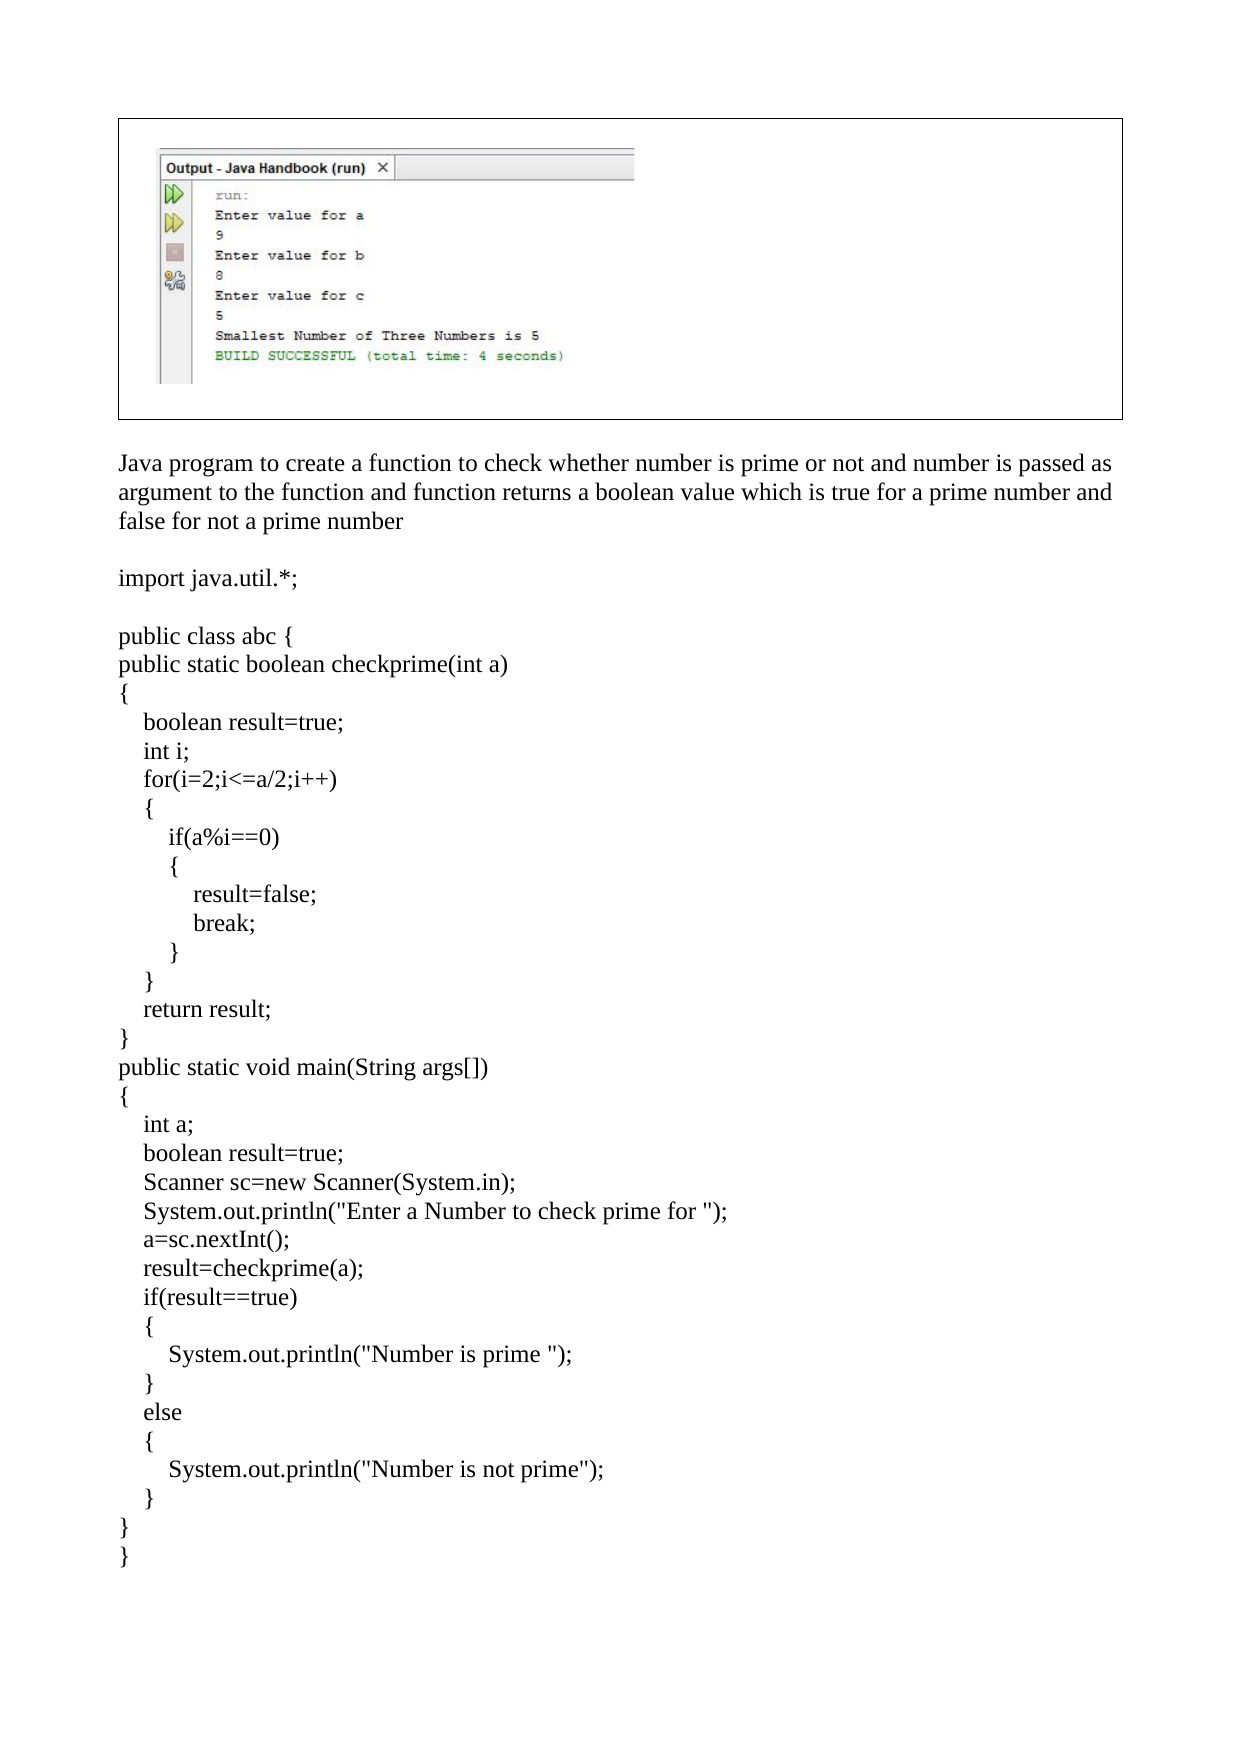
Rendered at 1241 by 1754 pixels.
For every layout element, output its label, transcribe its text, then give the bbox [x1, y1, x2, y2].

text int i; [118, 736, 1122, 764]
text { [118, 793, 1122, 822]
text { [118, 678, 1122, 707]
text } [118, 937, 1122, 966]
text int a; [118, 1109, 1122, 1138]
text Java program to create a function to check whether number is prime or not and number is passed as argument to the function and function returns a boolean value which is true for a prime number and false for not a prime number [118, 448, 1122, 534]
text Scanner sc=new Scanner(System.in); [118, 1167, 1122, 1196]
table_header [119, 119, 1122, 419]
text { [118, 1081, 1122, 1109]
text } [118, 1368, 1122, 1397]
text System.out.println("Number is prime "); [118, 1339, 1122, 1368]
text else [118, 1397, 1122, 1426]
text break; [118, 908, 1122, 937]
text } [118, 1483, 1122, 1512]
text } [118, 1541, 1122, 1569]
text boolean result=true; [118, 1138, 1122, 1167]
text public static void main(String args[]) [118, 1052, 1122, 1081]
text } [118, 1512, 1122, 1541]
text result=false; [118, 879, 1122, 908]
text public static boolean checkprime(int a) [118, 649, 1122, 678]
text } [118, 966, 1122, 994]
text import java.util.*; [118, 563, 1122, 592]
text for(i=2;i<=a/2;i++) [118, 764, 1122, 793]
text } [118, 1023, 1122, 1052]
text boolean result=true; [118, 707, 1122, 736]
text result=checkprime(a); [118, 1253, 1122, 1282]
text { [118, 1311, 1122, 1339]
picture [155, 148, 635, 384]
text System.out.println("Enter a Number to check prime for "); [118, 1196, 1122, 1224]
text { [118, 1426, 1122, 1454]
text public class abc { [118, 621, 1122, 649]
text { [118, 851, 1122, 879]
text return result; [118, 994, 1122, 1023]
text a=sc.nextInt(); [118, 1224, 1122, 1253]
text if(result==true) [118, 1282, 1122, 1311]
text System.out.println("Number is not prime"); [118, 1454, 1122, 1483]
text if(a%i==0) [118, 822, 1122, 851]
